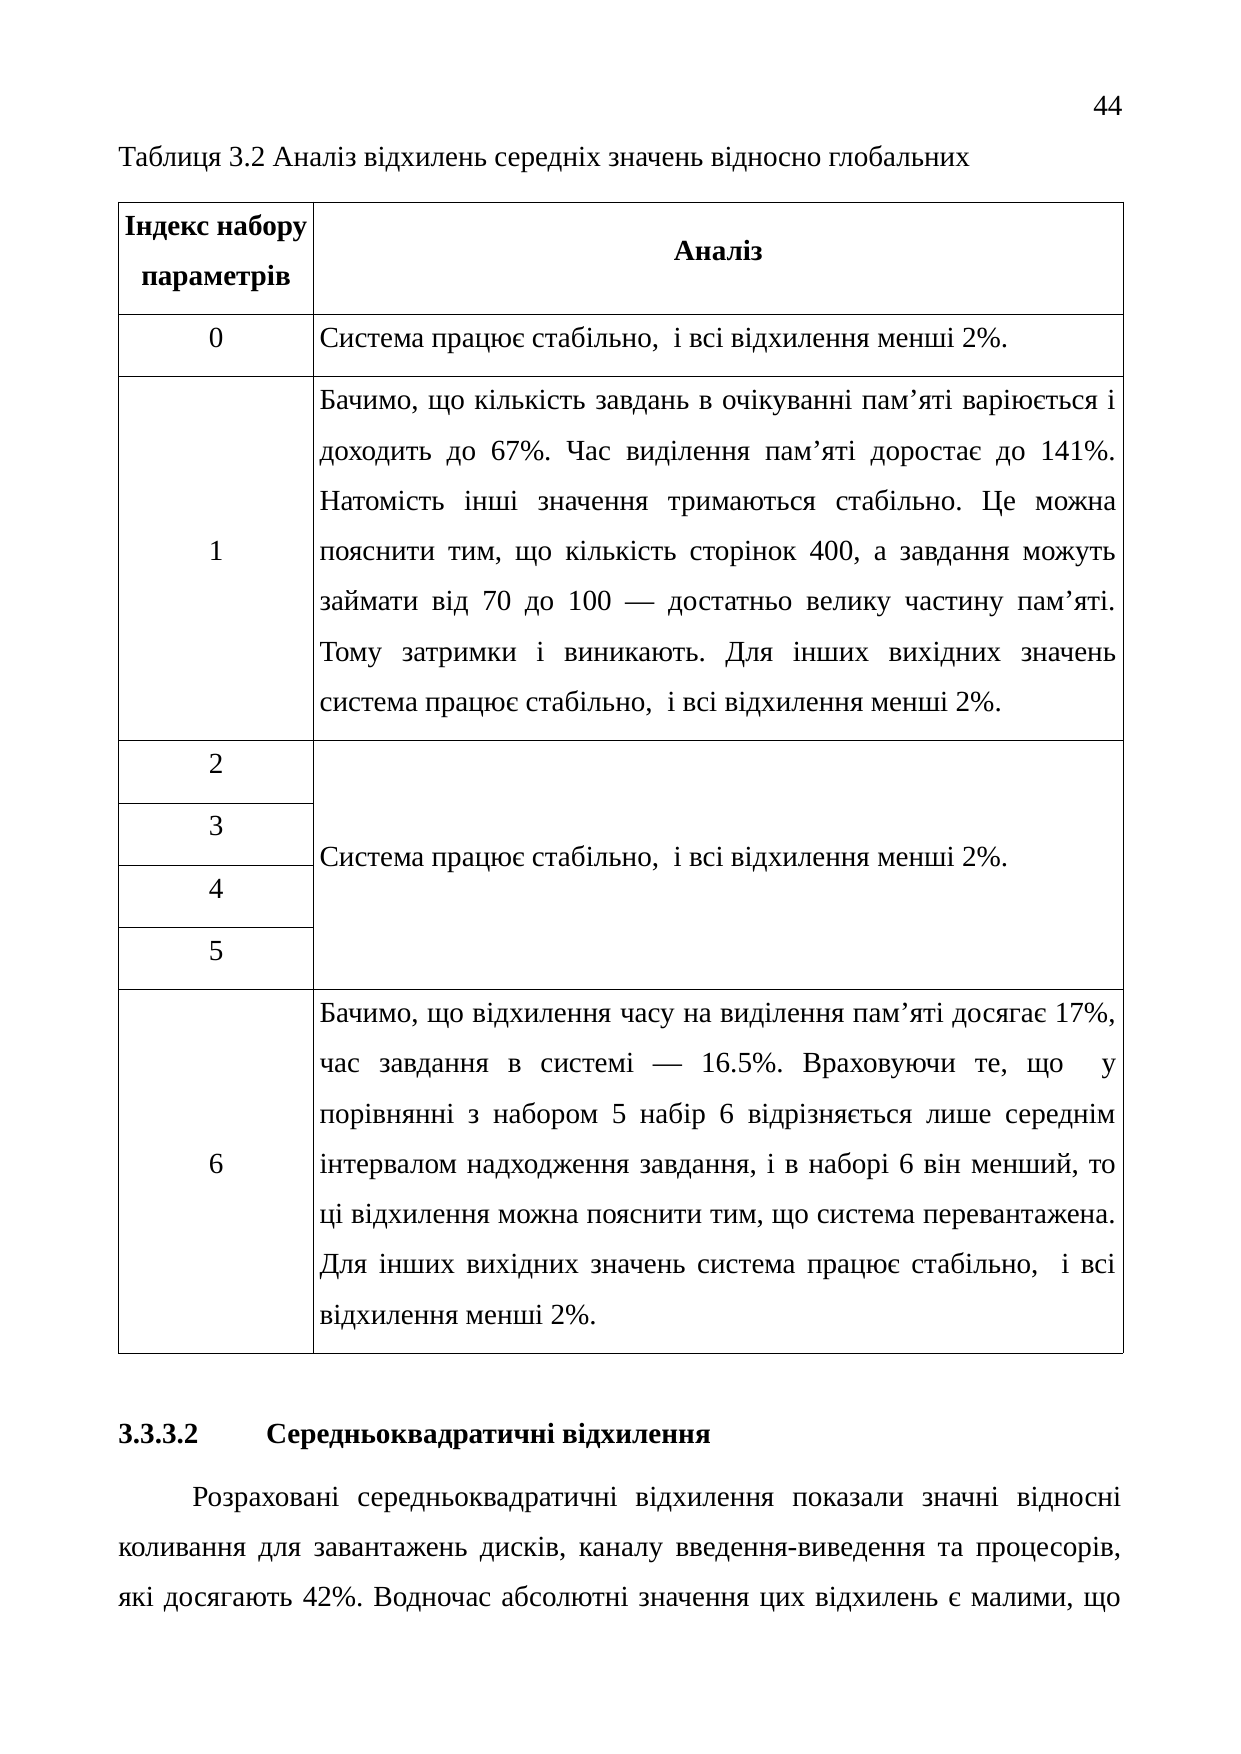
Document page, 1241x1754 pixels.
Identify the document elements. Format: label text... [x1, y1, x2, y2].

table_cell Бачимо, що кількість завдань в очікуванні пам’яті варіюється і доходить до 67%. Час виділення пам’яті доростає до 141%. Натомість інші значення тримаються стабільно. Це можна пояснити тим, що кількість сторінок 400, а завдання можуть займати від 70 до 100 — достатньо велику частину пам’яті. Тому затримки і виникають. Для інших вихідних значень система працює стабільно, і всі відхилення менші 2%. [314, 377, 1123, 740]
table_cell 6 [119, 990, 313, 1353]
table_cell Система працює стабільно, і всі відхилення менші 2%. [314, 741, 1123, 989]
subtitle Середньоквадратичні відхилення [118, 1416, 1122, 1449]
table_cell 3 [119, 804, 313, 865]
table_cell Бачимо, що відхилення часу на виділення пам’яті досягає 17%, час завдання в системі — 16.5%. Враховуючи те, що у порівнянні з набором 5 набір 6 відрізняється лише середнім інтервалом надходження завдання, і в наборі 6 він менший, то ці відхилення можна пояснити тим, що система перевантажена. Для інших вихідних значень система працює стабільно, і всі відхилення менші 2%. [314, 990, 1123, 1353]
table_cell 0 [119, 315, 313, 376]
table_cell 2 [119, 741, 313, 802]
table_header Аналіз [314, 203, 1123, 314]
table_cell Система працює стабільно, і всі відхилення менші 2%. [314, 315, 1123, 376]
table_header Індекс набору параметрів [119, 203, 313, 314]
table_cell 1 [119, 377, 313, 740]
table_cell 5 [119, 928, 313, 989]
text Таблиця 3.2 Аналіз відхилень середніх значень відносно глобальних [118, 139, 1122, 172]
text Розраховані середньоквадратичні відхилення показали значні відносні коливання для завантажень дисків, каналу введення-виведення та процесорів, які досягають 42%. Водночас абсолютні значення цих відхилень є малими, що [118, 1479, 1122, 1613]
table_cell 4 [119, 866, 313, 927]
